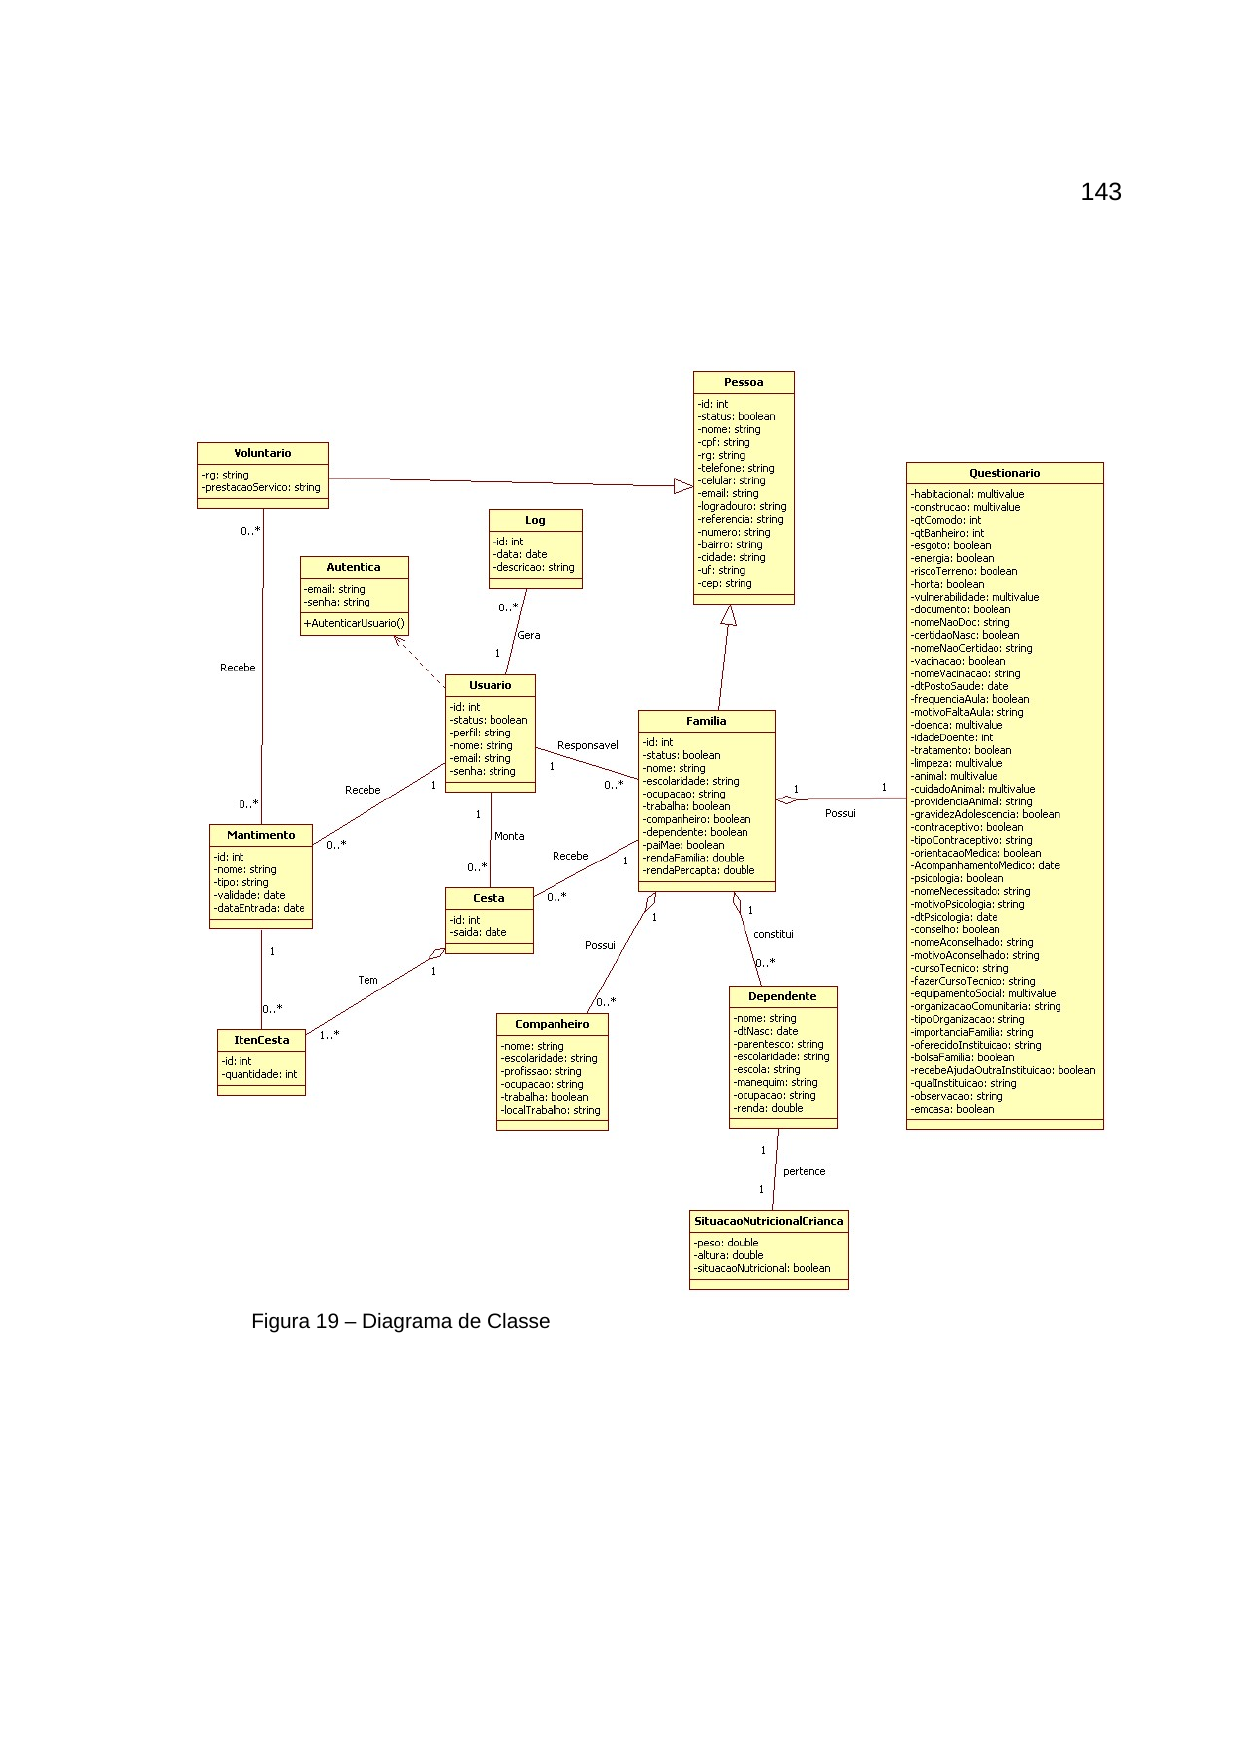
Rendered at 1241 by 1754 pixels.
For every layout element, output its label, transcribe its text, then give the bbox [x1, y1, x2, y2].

picture [177, 352, 1123, 1309]
text Figura 19 – Diagrama de Classe [177, 1309, 1122, 1333]
